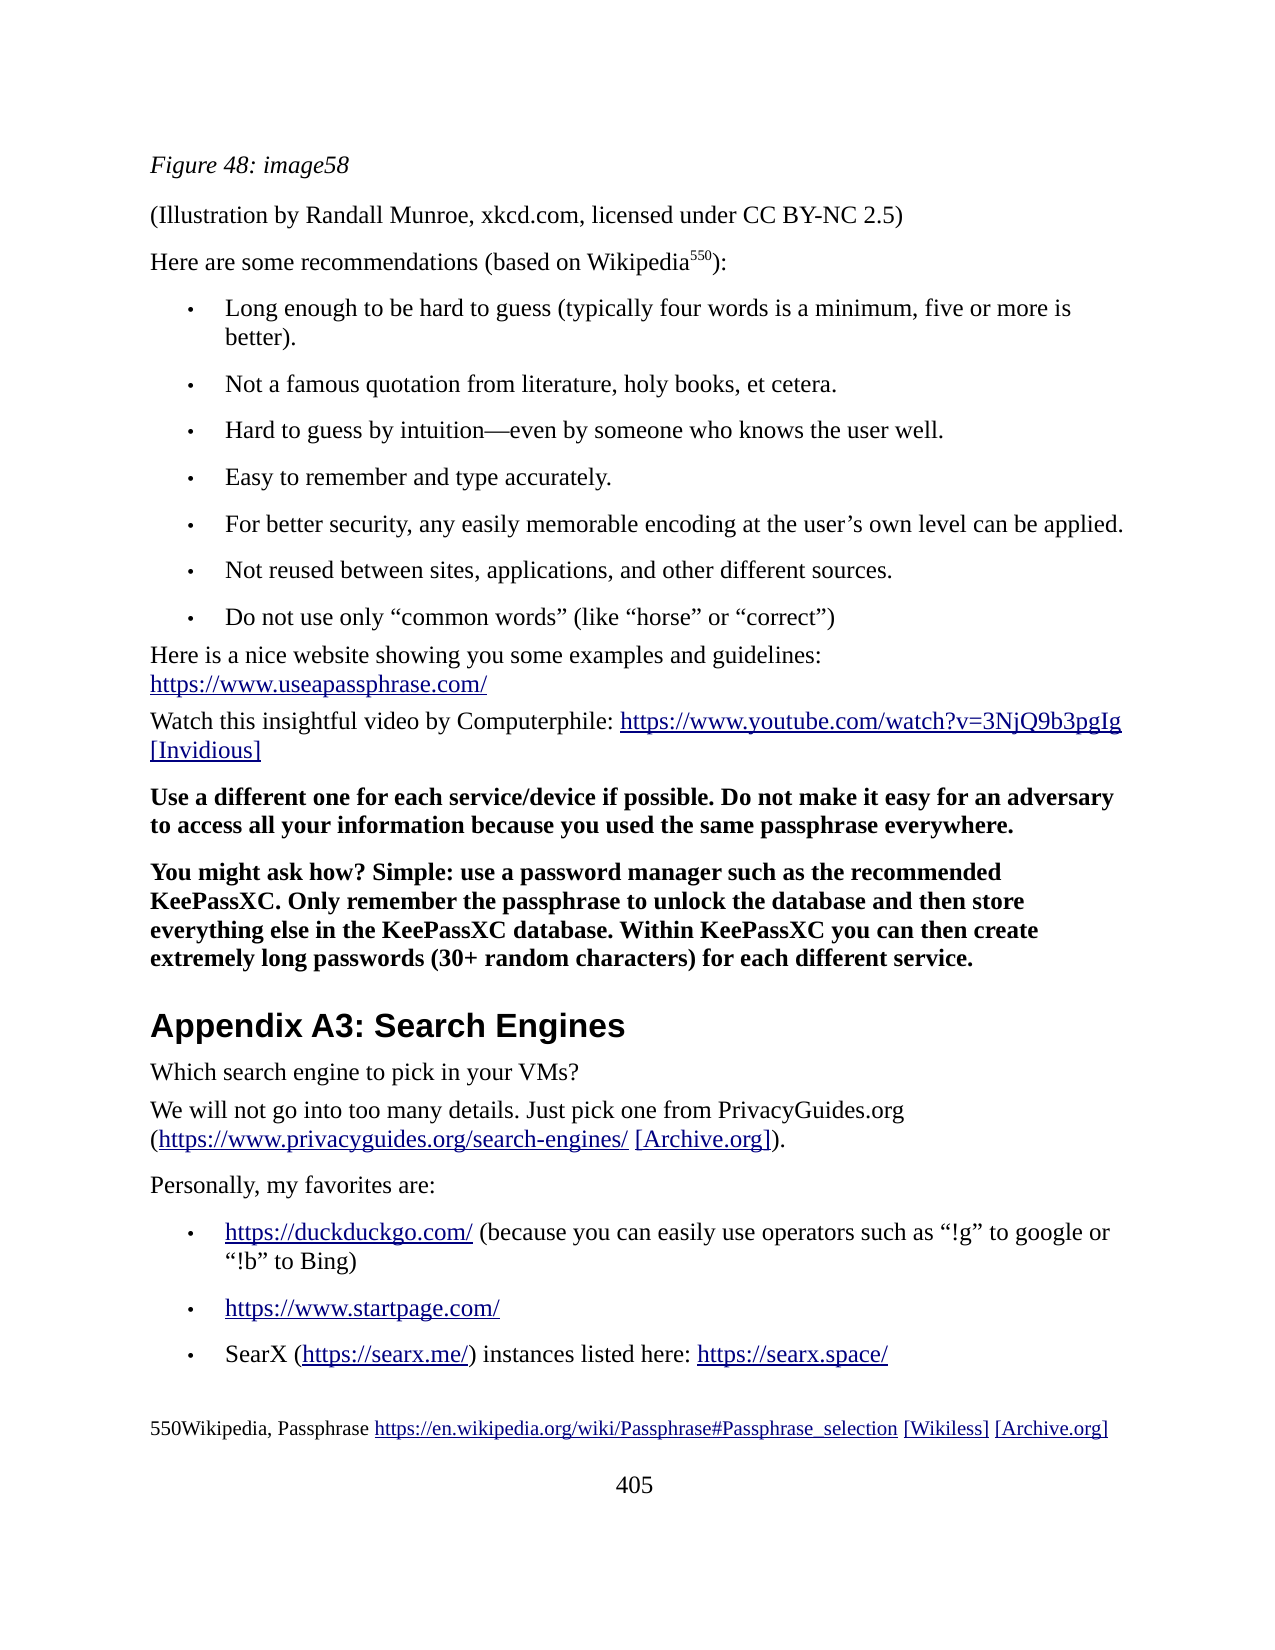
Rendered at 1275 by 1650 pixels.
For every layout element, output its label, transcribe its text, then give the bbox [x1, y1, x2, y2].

text We will not go into too many details. Just pick one from PrivacyGuides.org (https://www.privacyguides.org/search-engines/ [Archive.org]). [150, 1095, 1125, 1153]
list Hard to guess by intuition—even by someone who knows the user well. [187, 416, 1125, 444]
list For better security, any easily memorable encoding at the user’s own level can be applied. [187, 509, 1125, 538]
text Watch this insightful video by Computerphile: https://www.youtube.com/watch?v=3NjQ9b3pgIg [Invidious] [150, 706, 1125, 764]
text Figure 48: image58 [150, 150, 1125, 179]
text Wikipedia, Passphrase https://en.wikipedia.org/wiki/Passphrase#Passphrase_selection [Wikiless] [Archive.org] [150, 1416, 1125, 1440]
text Personally, my favorites are: [150, 1171, 1125, 1199]
list Do not use only “common words” (like “horse” or “correct”) [187, 602, 1125, 631]
list Easy to remember and type accurately. [187, 462, 1125, 491]
text (Illustration by Randall Munroe, xkcd.com, licensed under CC BY-NC 2.5) [150, 200, 1125, 229]
list Not reused between sites, applications, and other different sources. [187, 556, 1125, 584]
subtitle Appendix A3: Search Engines [150, 1006, 1125, 1045]
text You might ask how? Simple: use a password manager such as the recommended KeePassXC. Only remember the passphrase to unlock the database and then store everything else in the KeePassXC database. Within KeePassXC you can then create extremely long passwords (30+ random characters) for each different service. [150, 857, 1125, 972]
list SearX (https://searx.me/) instances listed here: https://searx.space/ [187, 1339, 1125, 1368]
text Use a different one for each service/device if possible. Do not make it easy for an adversary to access all your information because you used the same passphrase everywhere. [150, 782, 1125, 839]
list https://www.startpage.com/ [187, 1293, 1125, 1321]
list https://duckduckgo.com/ (because you can easily use operators such as “!g” to google or “!b” to Bing) [187, 1217, 1125, 1275]
list Not a famous quotation from literature, holy books, et cetera. [187, 369, 1125, 398]
text Here is a nice website showing you some examples and guidelines: https://www.useapassphrase.com/ [150, 640, 1125, 697]
text Here are some recommendations (based on Wikipedia): [150, 247, 1125, 276]
text Which search engine to pick in your VMs? [150, 1057, 1125, 1086]
list Long enough to be hard to guess (typically four words is a minimum, five or more is better). [187, 293, 1125, 351]
